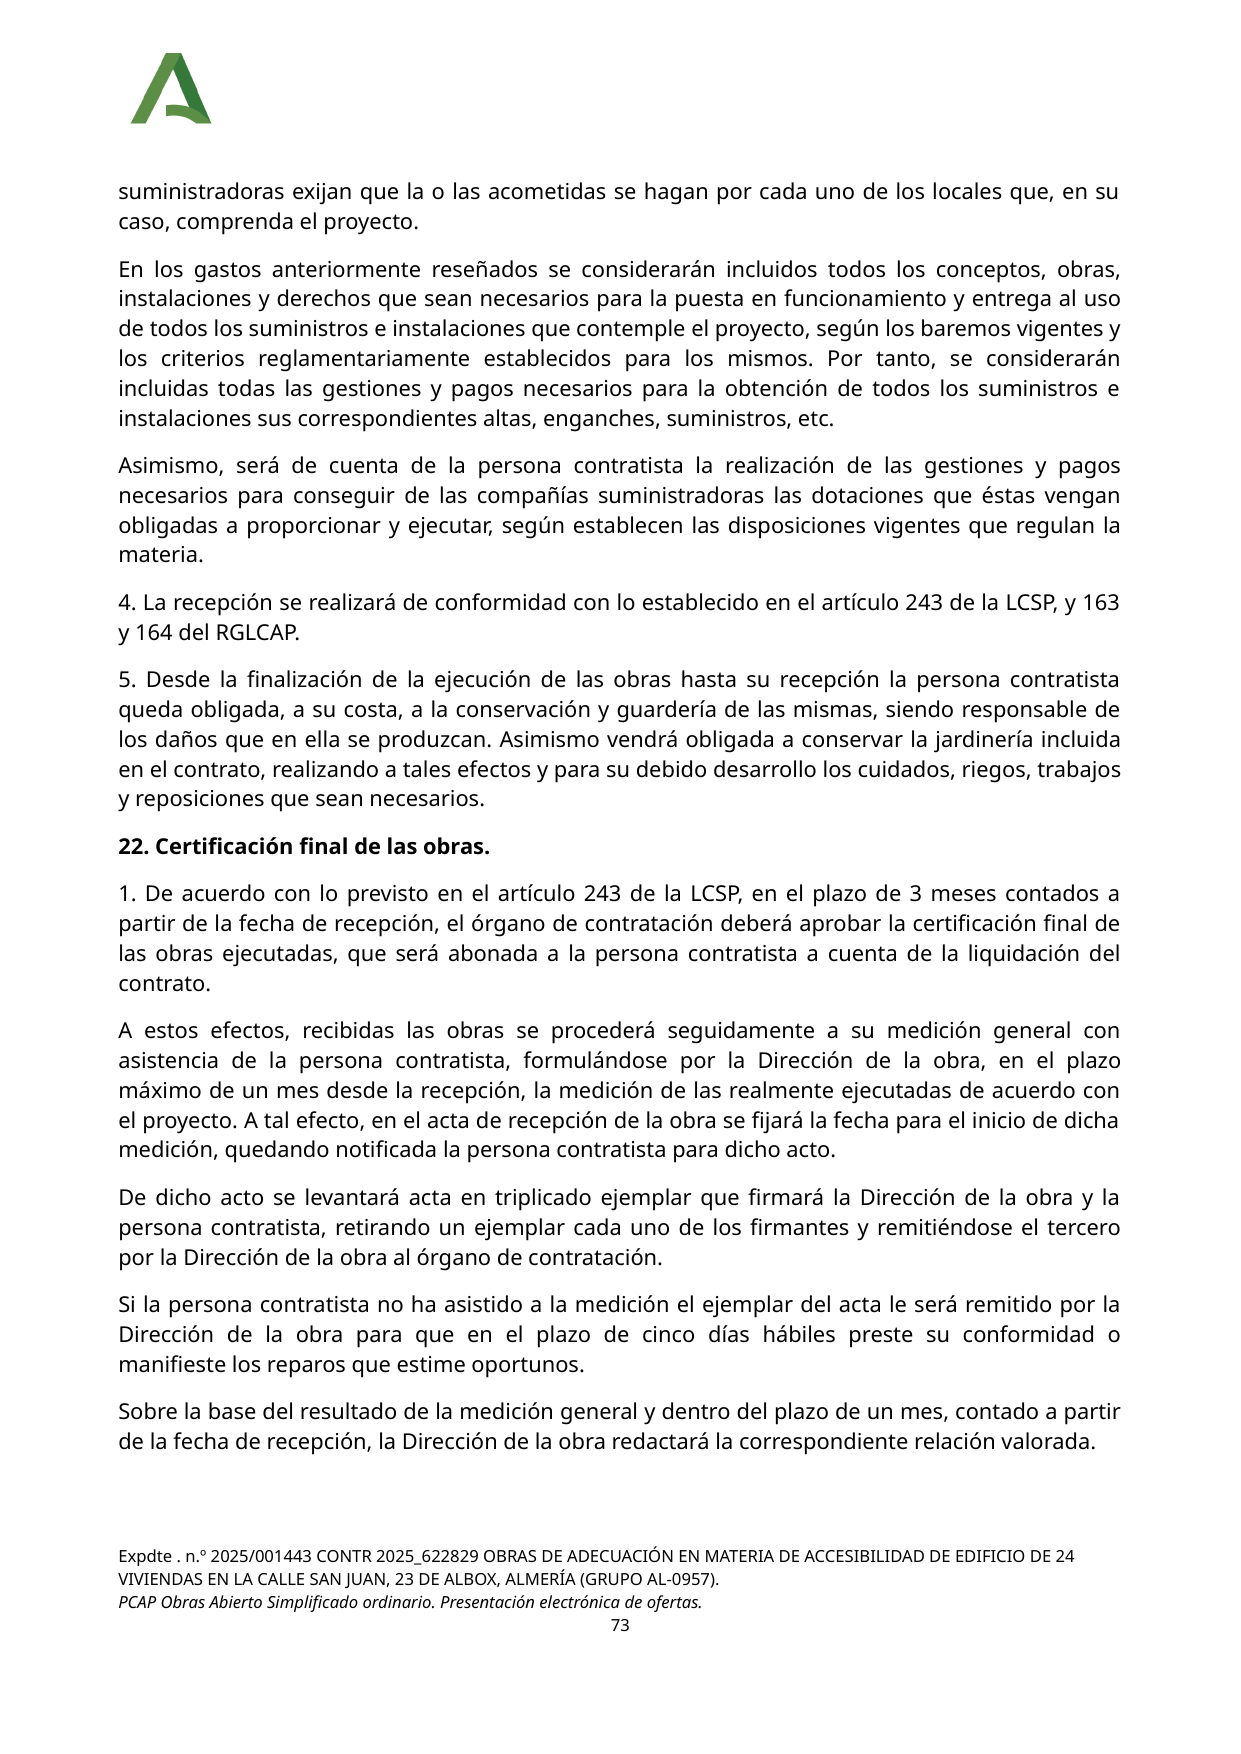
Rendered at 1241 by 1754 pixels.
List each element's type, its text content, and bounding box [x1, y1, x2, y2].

subtitle 22. Certificación final de las obras. [118, 831, 1122, 861]
text A estos efectos, recibidas las obras se procederá seguidamente a su medición general con asistencia de la persona contratista, formulándose por la Dirección de la obra, en el plazo máximo de un mes desde la recepción, la medición de las realmente ejecutadas de acuerdo con el proyecto. A tal efecto, en el acta de recepción de la obra se fijará la fecha para el inicio de dicha medición, quedando notificada la persona contratista para dicho acto. [118, 1015, 1122, 1164]
text suministradoras exijan que la o las acometidas se hagan por cada uno de los locales que, en su caso, comprenda el proyecto. [118, 176, 1122, 236]
text 1. De acuerdo con lo previsto en el artículo 243 de la LCSP, en el plazo de 3 meses contados a partir de la fecha de recepción, el órgano de contratación deberá aprobar la certificación final de las obras ejecutadas, que será abonada a la persona contratista a cuenta de la liquidación del contrato. [118, 878, 1122, 998]
text De dicho acto se levantará acta en triplicado ejemplar que firmará la Dirección de la obra y la persona contratista, retirando un ejemplar cada uno de los firmantes y remitiéndose el tercero por la Dirección de la obra al órgano de contratación. [118, 1182, 1122, 1271]
text En los gastos anteriormente reseñados se considerarán incluidos todos los conceptos, obras, instalaciones y derechos que sean necesarios para la puesta en funcionamiento y entrega al uso de todos los suministros e instalaciones que contemple el proyecto, según los baremos vigentes y los criterios reglamentariamente establecidos para los mismos. Por tanto, se considerarán incluidas todas las gestiones y pagos necesarios para la obtención de todos los suministros e instalaciones sus correspondientes altas, enganches, suministros, etc. [118, 254, 1122, 432]
text Asimismo, será de cuenta de la persona contratista la realización de las gestiones y pagos necesarios para conseguir de las compañías suministradoras las dotaciones que éstas vengan obligadas a proporcionar y ejecutar, según establecen las disposiciones vigentes que regulan la materia. [118, 450, 1122, 569]
text 4. La recepción se realizará de conformidad con lo establecido en el artículo 243 de la LCSP, y 163 y 164 del RGLCAP. [118, 587, 1122, 647]
text 5. Desde la finalización de la ejecución de las obras hasta su recepción la persona contratista queda obligada, a su costa, a la conservación y guardería de las mismas, siendo responsable de los daños que en ella se produzcan. Asimismo vendrá obligada a conservar la jardinería incluida en el contrato, realizando a tales efectos y para su debido desarrollo los cuidados, riegos, trabajos y reposiciones que sean necesarios. [118, 664, 1122, 813]
text Si la persona contratista no ha asistido a la medición el ejemplar del acta le será remitido por la Dirección de la obra para que en el plazo de cinco días hábiles preste su conformidad o manifieste los reparos que estime oportunos. [118, 1289, 1122, 1378]
picture [127, 48, 216, 128]
text Sobre la base del resultado de la medición general y dentro del plazo de un mes, contado a partir de la fecha de recepción, la Dirección de la obra redactará la correspondiente relación valorada. [118, 1396, 1122, 1456]
